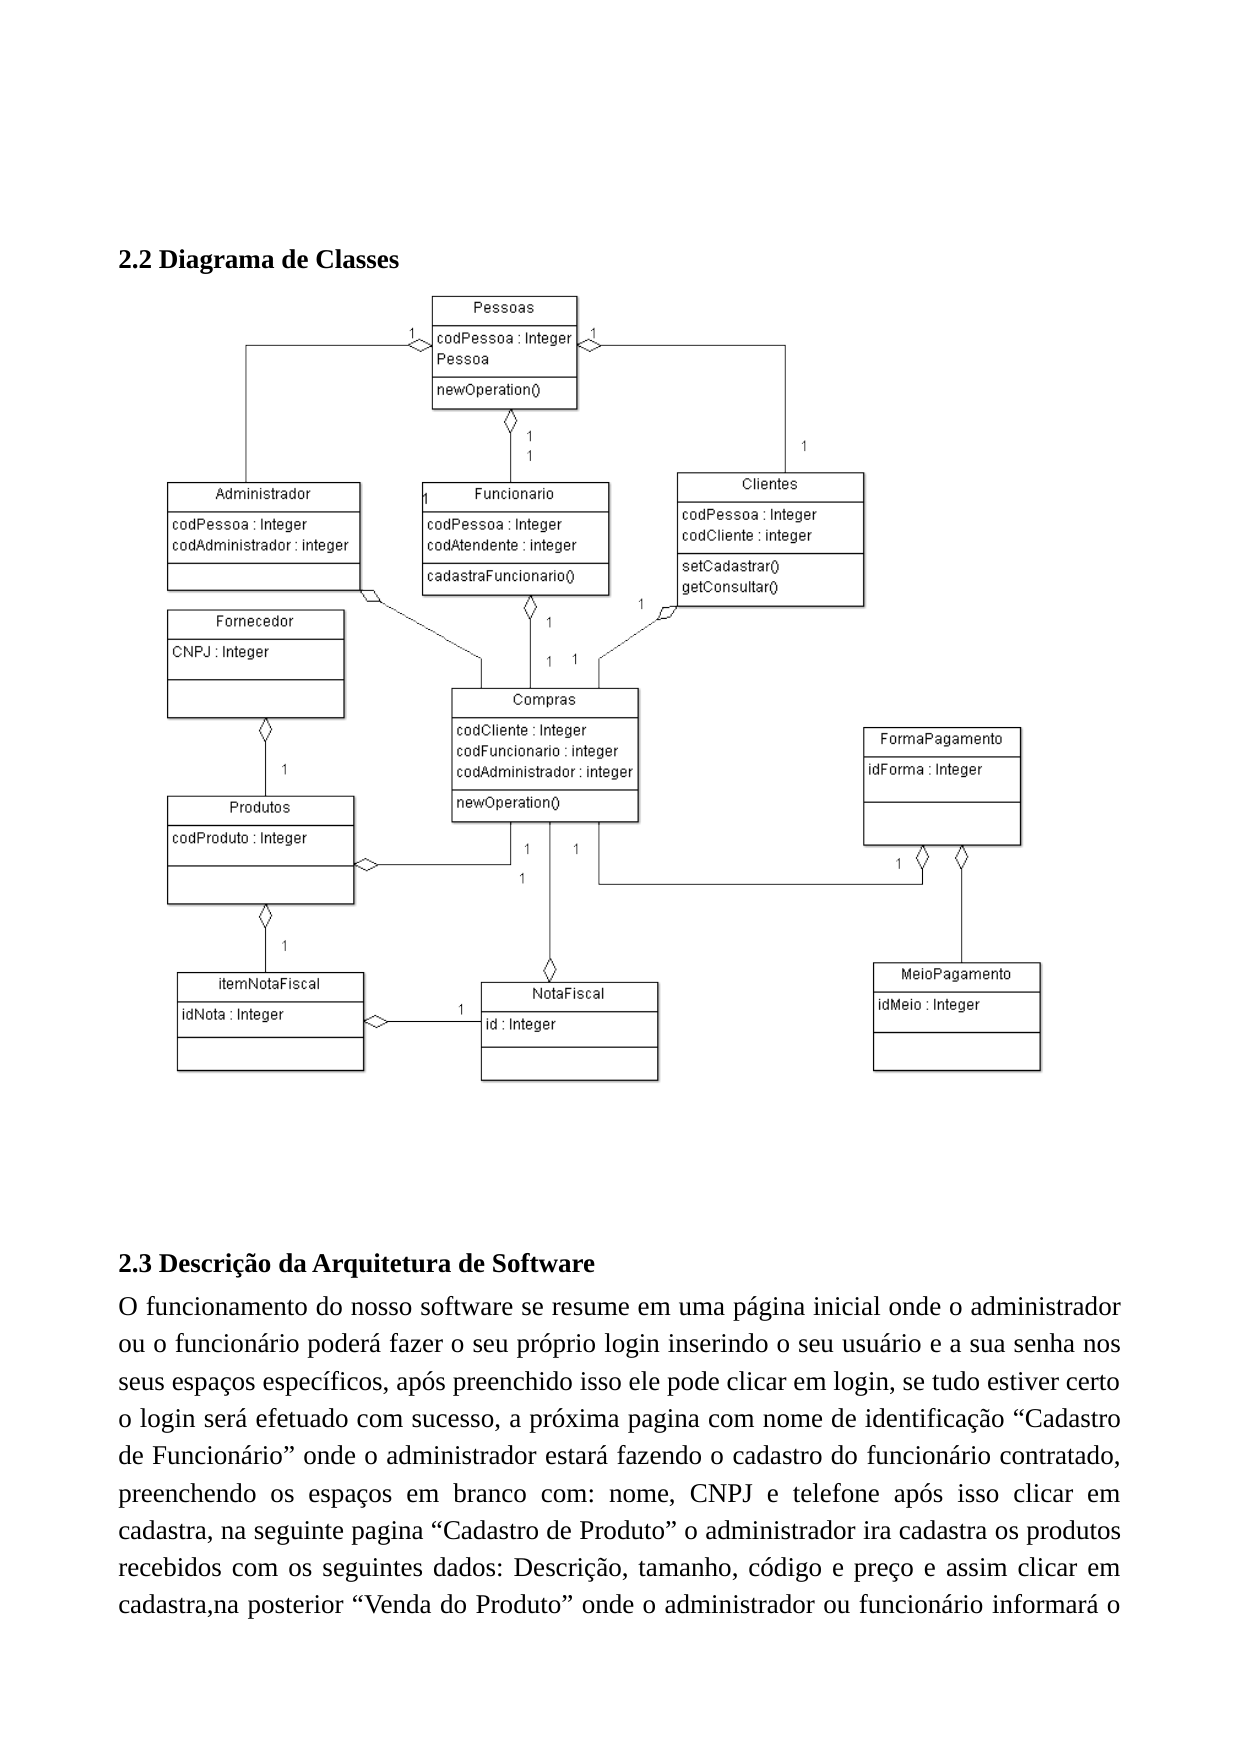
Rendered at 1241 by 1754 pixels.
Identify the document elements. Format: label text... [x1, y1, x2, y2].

subtitle 2.2 Diagrama de Classes [118, 243, 1122, 274]
text O funcionamento do nosso software se resume em uma página inicial onde o administrador ou o funcionário poderá fazer o seu próprio login inserindo o seu usuário e a sua senha nos seus espaços específicos, após preenchido isso ele pode clicar em login, se tudo estiver certo o login será efetuado com sucesso, a próxima pagina com nome de identificação “Cadastro de Funcionário” onde o administrador estará fazendo o cadastro do funcionário contratado, preenchendo os espaços em branco com: nome, CNPJ e telefone após isso clicar em cadastra, na seguinte pagina “Cadastro de Produto” o administrador ira cadastra os produtos recebidos com os seguintes dados: Descrição, tamanho, código e preço e assim clicar em cadastra,na posterior “Venda do Produto” onde o administrador ou funcionário informará o [118, 1290, 1122, 1620]
picture [118, 286, 1123, 1168]
subtitle 2.3 Descrição da Arquitetura de Software [118, 1247, 1122, 1278]
